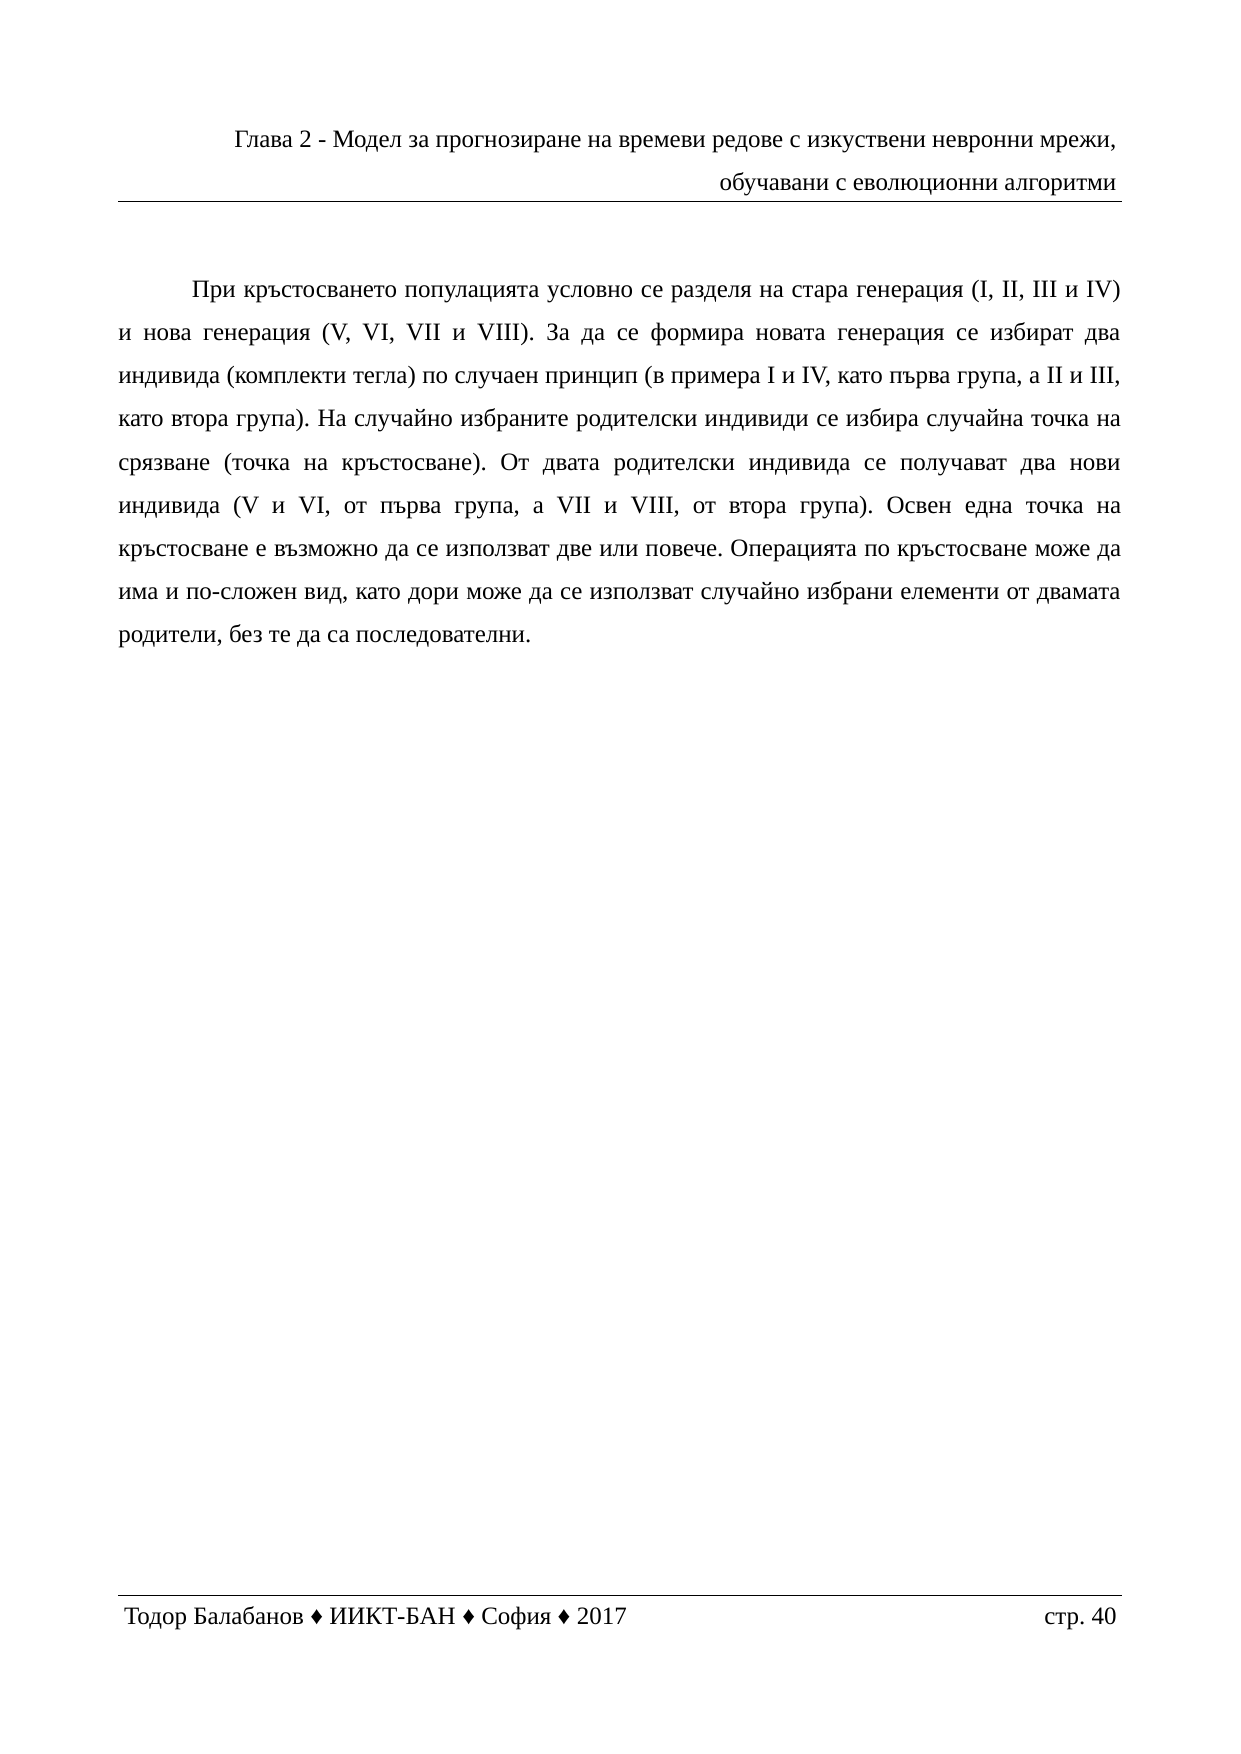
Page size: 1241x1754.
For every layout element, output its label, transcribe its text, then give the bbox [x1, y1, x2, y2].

text При кръстосването популацията условно се разделя на стара генерация (I, II, III и IV) и нова генерация (V, VI, VII и VIII). За да се формира новата генерация се избират два индивида (комплекти тегла) по случаен принцип (в примера I и IV, като първа група, a II и III, като втора група). На случайно избраните родителски индивиди се избира случайна точка на срязване (точка на кръстосване). От двата родителски индивида се получават два нови индивида (V и VI, от първа група, a VII и VIII, от втора група). Освен една точка на кръстосване е възможно да се използват две или повече. Операцията по кръстосване може да има и по-сложен вид, като дори може да се използват случайно избрани елементи от двамата родители, без те да са последователни. [118, 274, 1122, 648]
